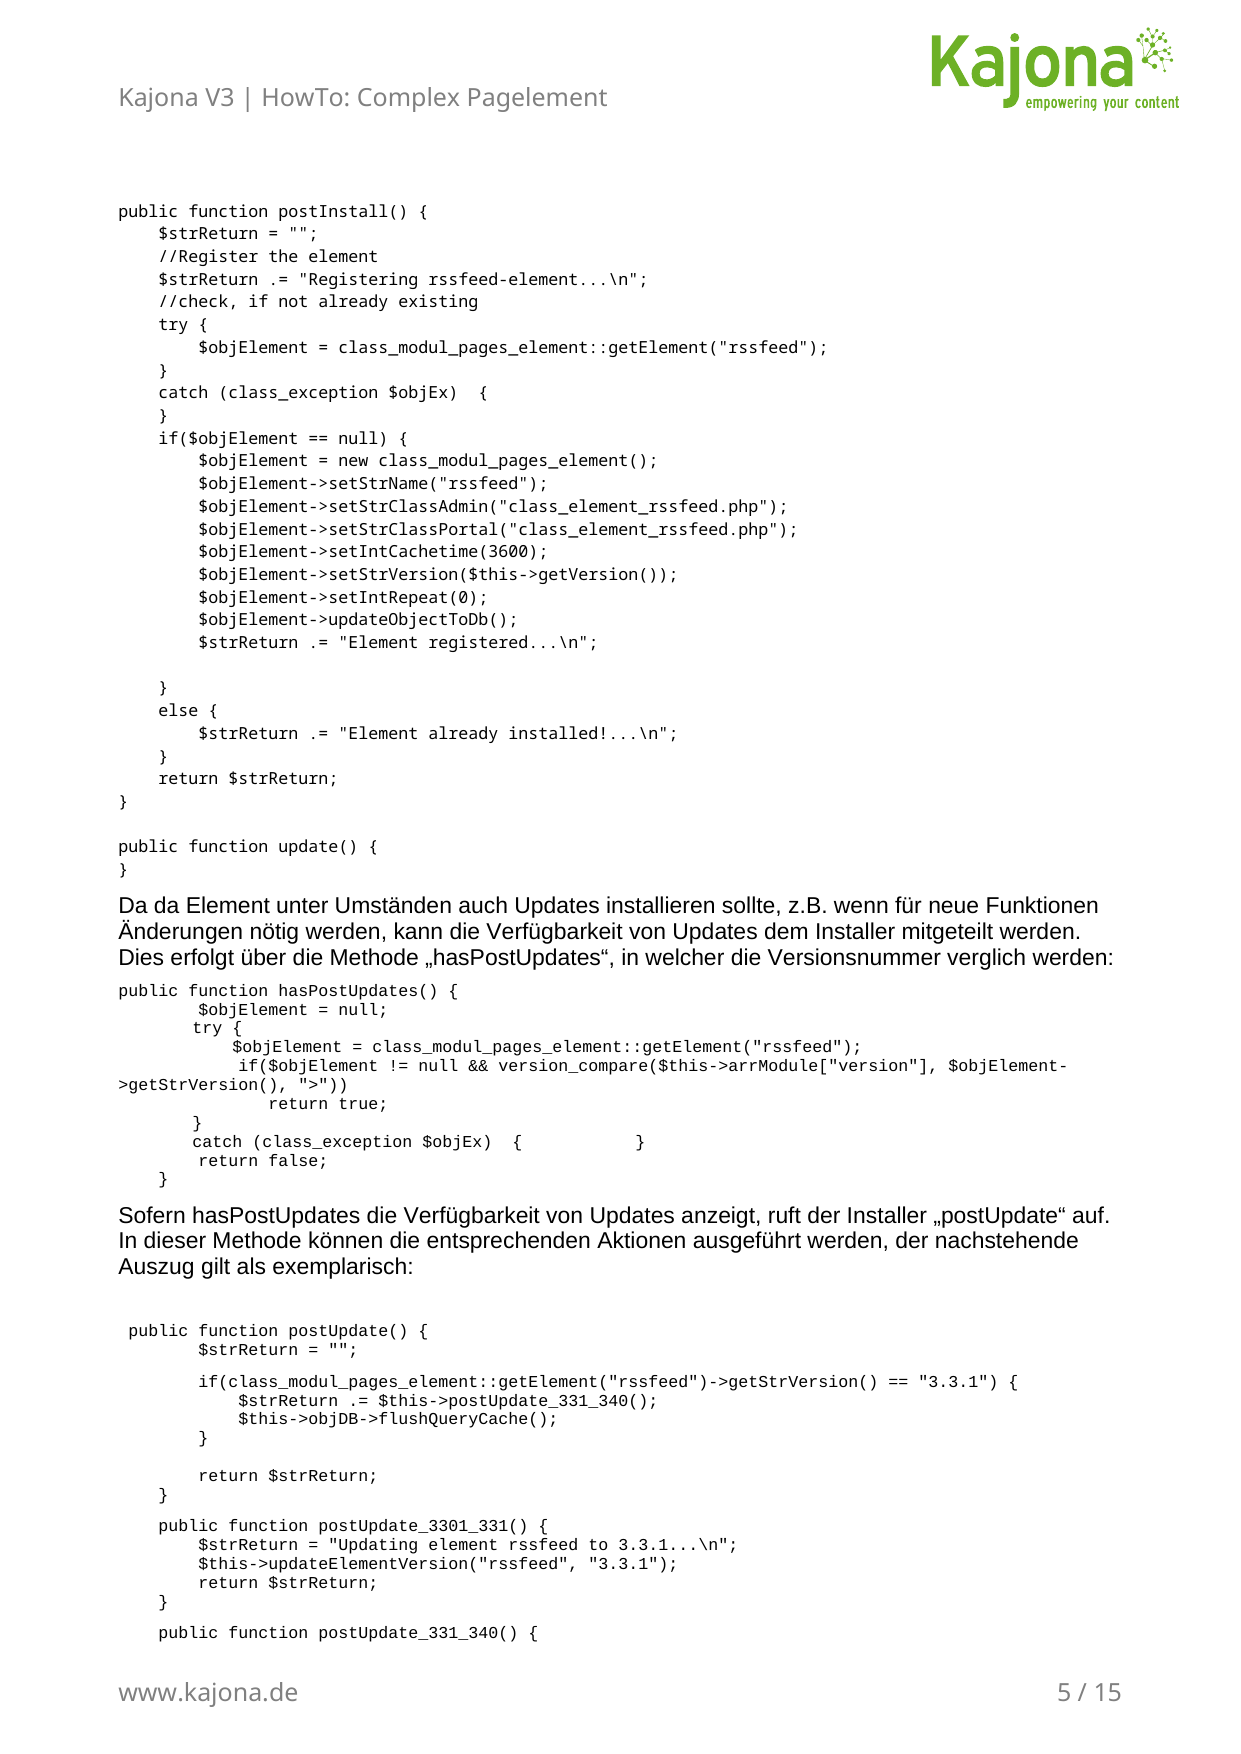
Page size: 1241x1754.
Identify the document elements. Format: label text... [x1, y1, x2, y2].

text public function postUpdate_3301_331() { $strReturn = "Updating element rssfeed to 3.3.1...\n"; $this->updateElementVersion("rssfeed", "3.3.1"); return $strReturn; } [118, 1518, 1122, 1612]
text public function postInstall() { $strReturn = ""; //Register the element $strReturn .= "Registering rssfeed-element...\n"; //check, if not already existing try { $objElement = class_modul_pages_element::getElement("rssfeed"); } catch (class_exception $objEx) { } if($objElement == null) { $objElement = new class_modul_pages_element(); $objElement->setStrName("rssfeed"); $objElement->setStrClassAdmin("class_element_rssfeed.php"); $objElement->setStrClassPortal("class_element_rssfeed.php"); $objElement->setIntCachetime(3600); $objElement->setStrVersion($this->getVersion()); $objElement->setIntRepeat(0); $objElement->updateObjectToDb(); $strReturn .= "Element registered...\n"; } else { $strReturn .= "Element already installed!...\n"; } return $strReturn; } public function update() { } [118, 177, 1122, 881]
text Da da Element unter Umständen auch Updates installieren sollte, z.B. wenn für neue Funktionen Änderungen nötig werden, kann die Verfügbarkeit von Updates dem Installer mitgeteilt werden. Dies erfolgt über die Methode „hasPostUpdates“, in welcher die Versionsnummer verglich werden: [118, 893, 1122, 970]
text if(class_modul_pages_element::getElement("rssfeed")->getStrVersion() == "3.3.1") { $strReturn .= $this->postUpdate_331_340(); $this->objDB->flushQueryCache(); } return $strReturn; } [118, 1373, 1122, 1505]
text public function postUpdate_331_340() { [118, 1624, 1122, 1643]
text public function hasPostUpdates() { $objElement = null; try { $objElement = class_modul_pages_element::getElement("rssfeed"); if($objElement != null && version_compare($this->arrModule["version"], $objElement->getStrVersion(), ">")) return true; } catch (class_exception $objEx) { } return false; } [118, 982, 1122, 1190]
text Sofern hasPostUpdates die Verfügbarkeit von Updates anzeigt, ruft der Installer „postUpdate“ auf. In dieser Methode können die entsprechenden Aktionen ausgeführt werden, der nachstehende Auszug gilt als exemplarisch: [118, 1202, 1122, 1279]
text public function postUpdate() { $strReturn = ""; [118, 1323, 1122, 1361]
